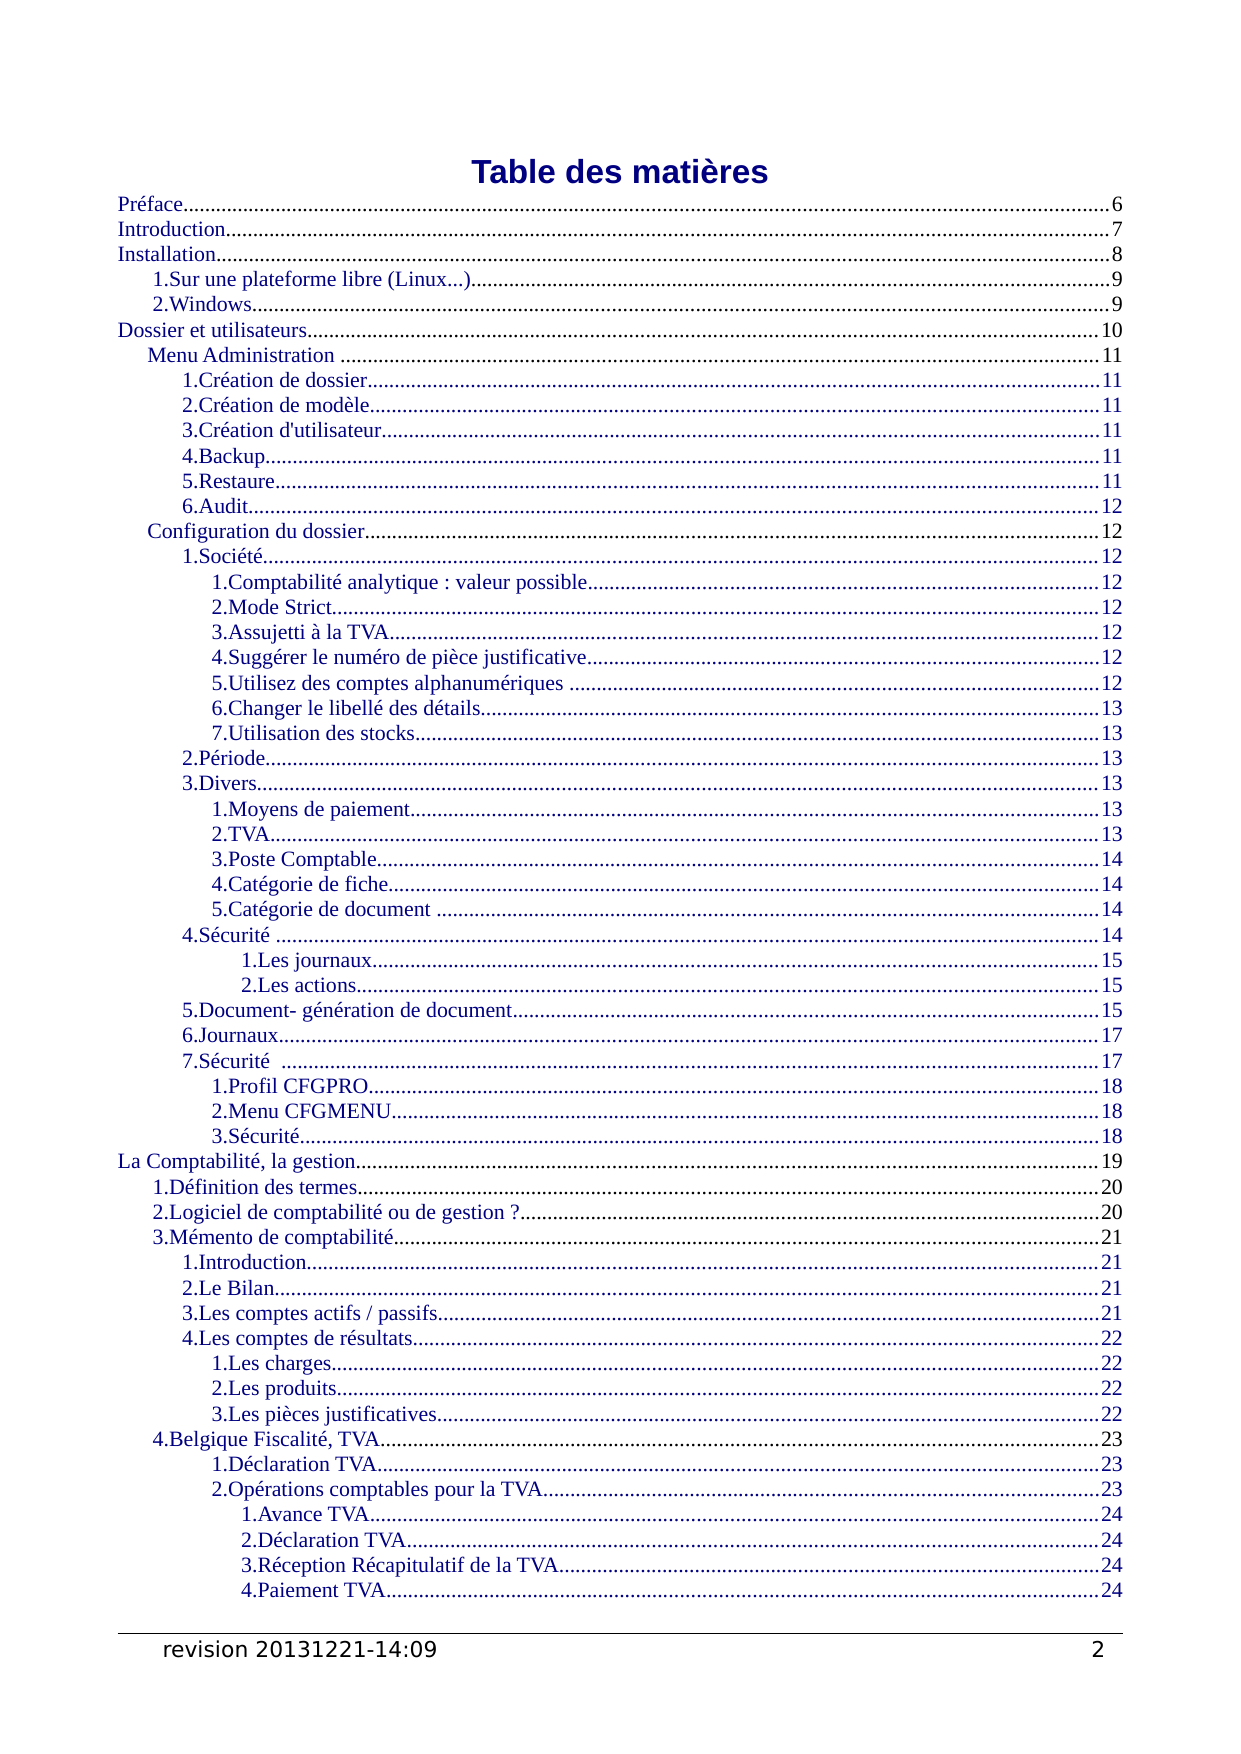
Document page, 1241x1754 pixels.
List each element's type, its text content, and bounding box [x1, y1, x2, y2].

text 1.Sur une plateforme libre (Linux...) 9 [147, 266, 1123, 291]
text 2.Menu CFGMENU 18 [206, 1098, 1123, 1123]
text 1.Moyens de paiement 13 [206, 796, 1123, 821]
text 4.Sécurité 14 [176, 922, 1123, 947]
text 2.Windows 9 [147, 291, 1123, 317]
text 3.Les pièces justificatives 22 [206, 1401, 1123, 1426]
text 3.Création d'utilisateur 11 [176, 417, 1123, 443]
text 7.Utilisation des stocks 13 [206, 720, 1123, 745]
text 3.Assujetti à la TVA 12 [206, 619, 1123, 644]
text 2.Opérations comptables pour la TVA 23 [206, 1476, 1123, 1501]
text 2.Création de modèle 11 [176, 392, 1123, 417]
text Dossier et utilisateurs 10 [117, 317, 1123, 342]
text 1.Création de dossier 11 [176, 367, 1123, 392]
text 3.Poste Comptable 14 [206, 846, 1123, 871]
text 5.Utilisez des comptes alphanumériques 12 [206, 669, 1123, 695]
subtitle Table des matières [117, 152, 1123, 191]
text 5.Restaure 11 [176, 468, 1123, 493]
text 3.Mémento de comptabilité 21 [147, 1224, 1123, 1249]
text 2.Déclaration TVA 24 [235, 1527, 1123, 1552]
text 6.Audit 12 [176, 493, 1123, 518]
text Installation 8 [117, 241, 1123, 266]
text 3.Sécurité 18 [206, 1123, 1123, 1148]
text 1.Définition des termes 20 [147, 1174, 1123, 1199]
text 1.Les journaux 15 [235, 947, 1123, 972]
text 1.Avance TVA 24 [235, 1501, 1123, 1527]
text 4.Backup 11 [176, 443, 1123, 468]
text 1.Profil CFGPRO 18 [206, 1073, 1123, 1098]
text Introduction 7 [117, 216, 1123, 241]
text 2.TVA 13 [206, 821, 1123, 846]
text 6.Changer le libellé des détails 13 [206, 695, 1123, 720]
text 4.Belgique Fiscalité, TVA 23 [147, 1426, 1123, 1451]
text 3.Les comptes actifs / passifs 21 [176, 1300, 1123, 1325]
text 2.Le Bilan 21 [176, 1274, 1123, 1300]
text 1.Comptabilité analytique : valeur possible 12 [206, 569, 1123, 594]
text 5.Catégorie de document 14 [206, 896, 1123, 922]
text Configuration du dossier 12 [147, 518, 1123, 543]
text 4.Paiement TVA 24 [235, 1577, 1123, 1602]
text 2.Les produits 22 [206, 1375, 1123, 1401]
text 1.Introduction 21 [176, 1249, 1123, 1274]
text 3.Réception Récapitulatif de la TVA 24 [235, 1552, 1123, 1577]
text 5.Document- génération de document 15 [176, 997, 1123, 1022]
text 2.Les actions 15 [235, 972, 1123, 997]
text 4.Suggérer le numéro de pièce justificative 12 [206, 644, 1123, 669]
text 4.Les comptes de résultats 22 [176, 1325, 1123, 1350]
text 1.Les charges 22 [206, 1350, 1123, 1375]
text 2.Logiciel de comptabilité ou de gestion ? 20 [147, 1199, 1123, 1224]
text La Comptabilité, la gestion 19 [117, 1148, 1123, 1174]
text 6.Journaux 17 [176, 1022, 1123, 1048]
text 3.Divers 13 [176, 770, 1123, 796]
text 2.Période 13 [176, 745, 1123, 770]
text 2.Mode Strict 12 [206, 594, 1123, 619]
text 4.Catégorie de fiche 14 [206, 871, 1123, 896]
text 1.Société 12 [176, 543, 1123, 569]
text 7.Sécurité 17 [176, 1048, 1123, 1073]
text Menu Administration 11 [147, 342, 1123, 367]
text 1.Déclaration TVA 23 [206, 1451, 1123, 1476]
text Préface 6 [117, 191, 1123, 216]
